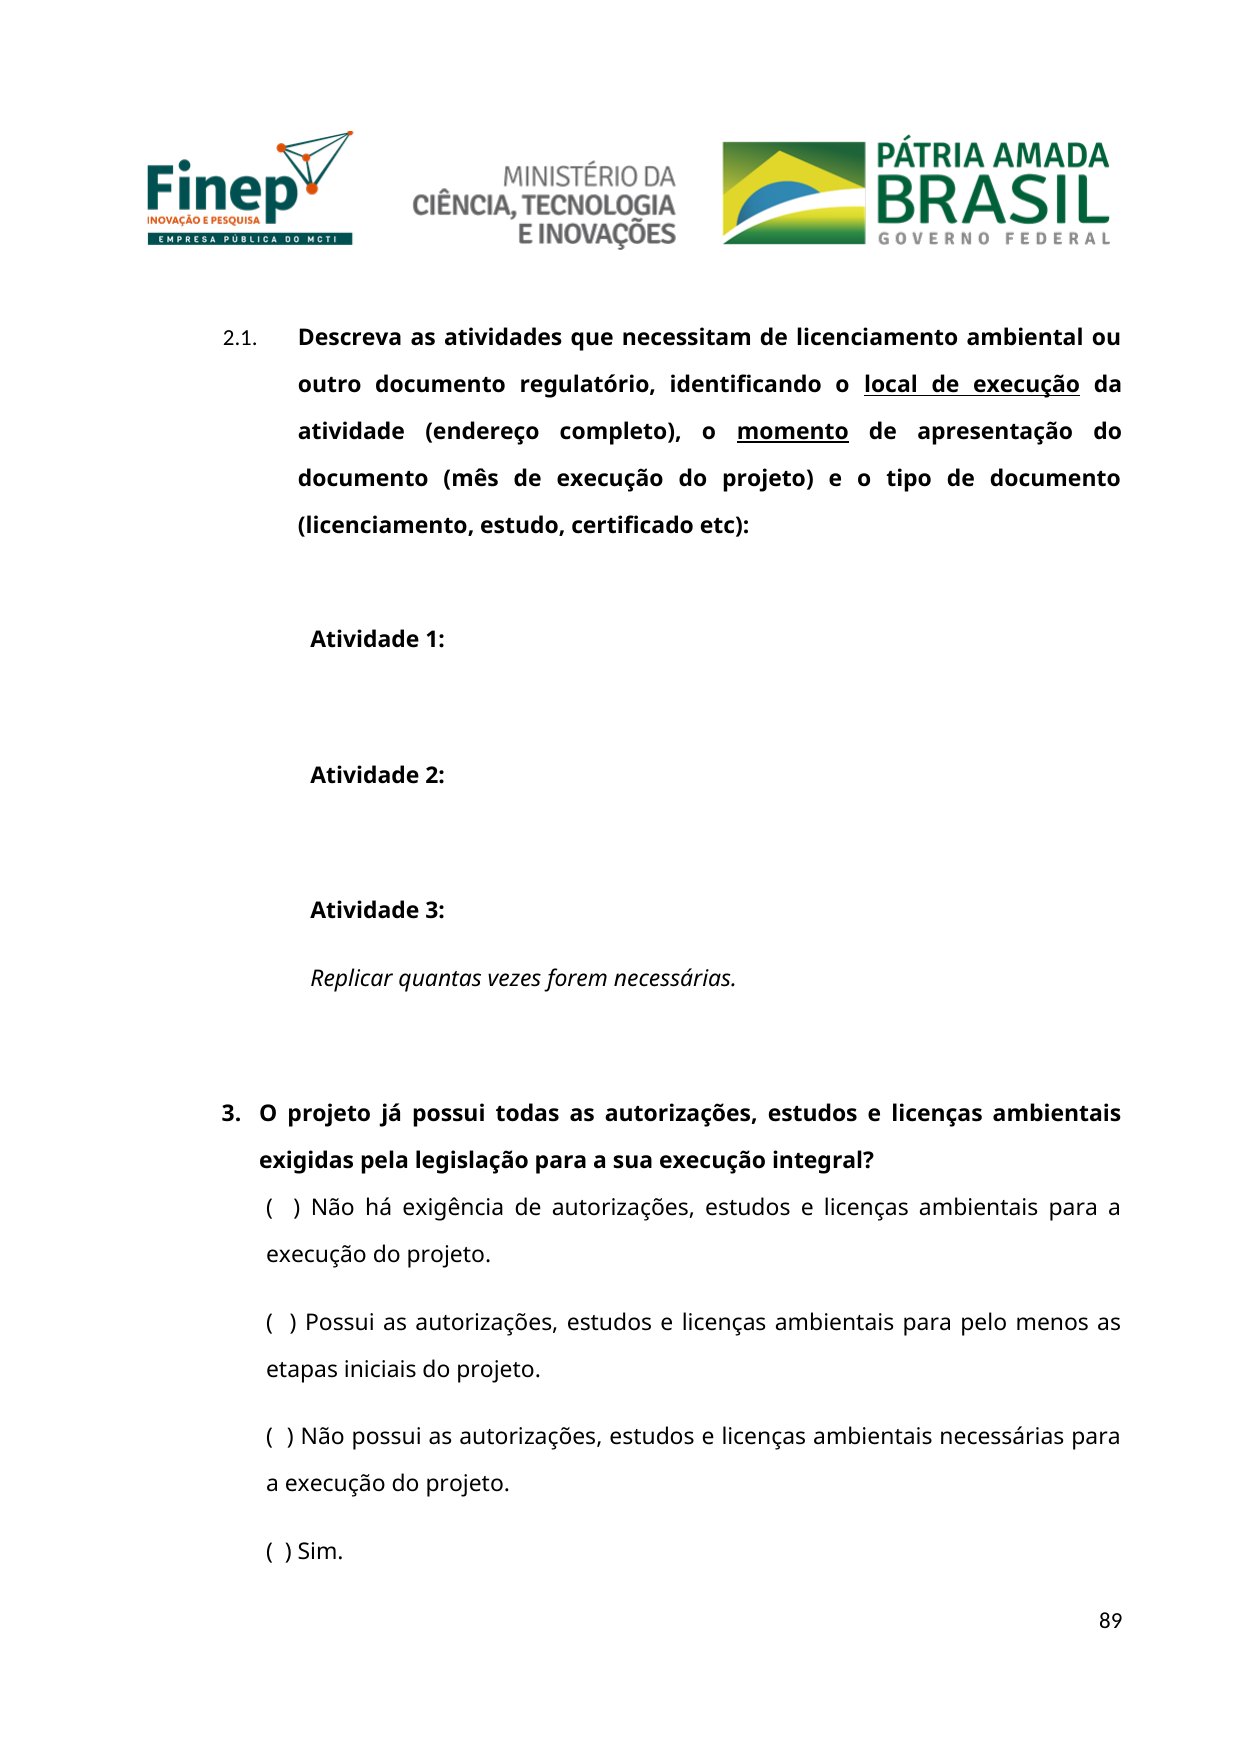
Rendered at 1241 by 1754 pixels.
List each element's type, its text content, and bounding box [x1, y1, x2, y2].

list Atividade 2: [310, 759, 1122, 790]
text ( ) Possui as autorizações, estudos e licenças ambientais para pelo menos as etapas iniciais do projeto. [266, 1306, 1122, 1384]
list Atividade 1: [310, 623, 1122, 655]
list Replicar quantas vezes forem necessárias. [310, 962, 1122, 993]
text ( ) Não possui as autorizações, estudos e licenças ambientais necessárias para a execução do projeto. [266, 1420, 1122, 1498]
list Atividade 3: [310, 894, 1122, 926]
list Descreva as atividades que necessitam de licenciamento ambiental ou outro documento regulatório, identificando o local de execução da atividade (endereço completo), o momento de apresentação do documento (mês de execução do projeto) e o tipo de documento (licenciamento, estudo, certificado etc): [223, 321, 1122, 540]
list O projeto já possui todas as autorizações, estudos e licenças ambientais exigidas pela legislação para a sua execução integral? [221, 1097, 1122, 1176]
text ( ) Sim. [266, 1535, 1122, 1566]
text ( ) Não há exigência de autorizações, estudos e licenças ambientais para a execução do projeto. [266, 1191, 1122, 1269]
